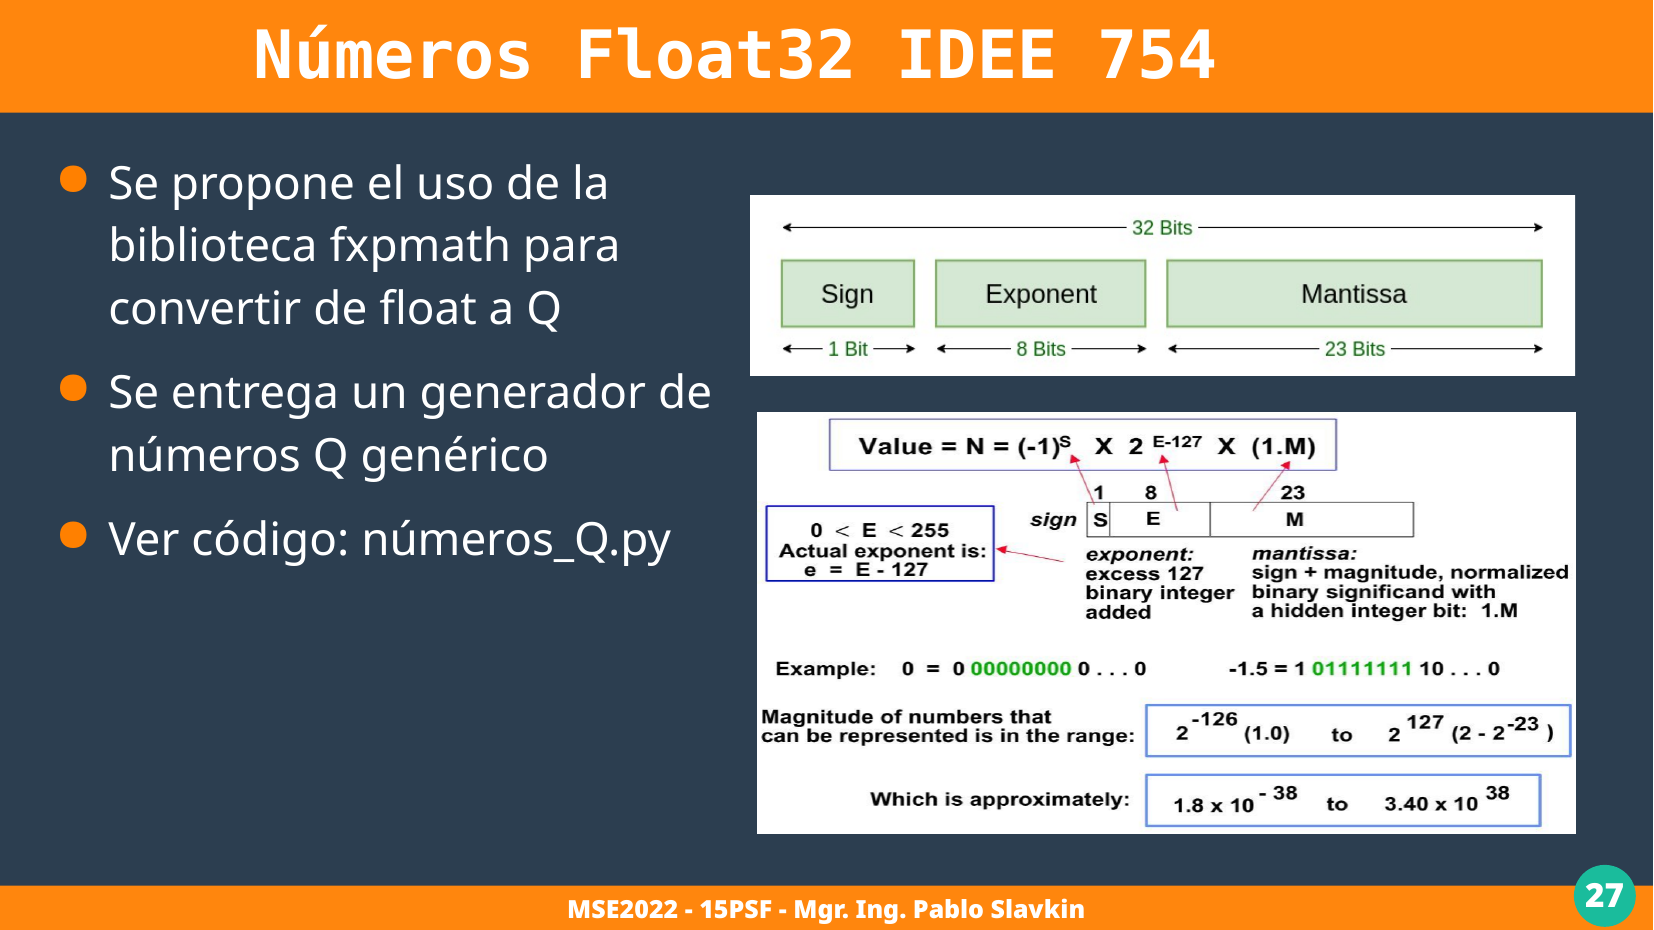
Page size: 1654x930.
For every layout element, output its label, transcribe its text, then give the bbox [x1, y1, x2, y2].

picture [757, 412, 1576, 834]
title Números Float32 IDEE 754 [253, 16, 1653, 113]
picture [751, 195, 1576, 376]
list Se propone el uso de la biblioteca fxpmath para convertir de float a Q Se entrega un generador de números Q genérico Ver código: números_Q.py [37, 150, 751, 863]
